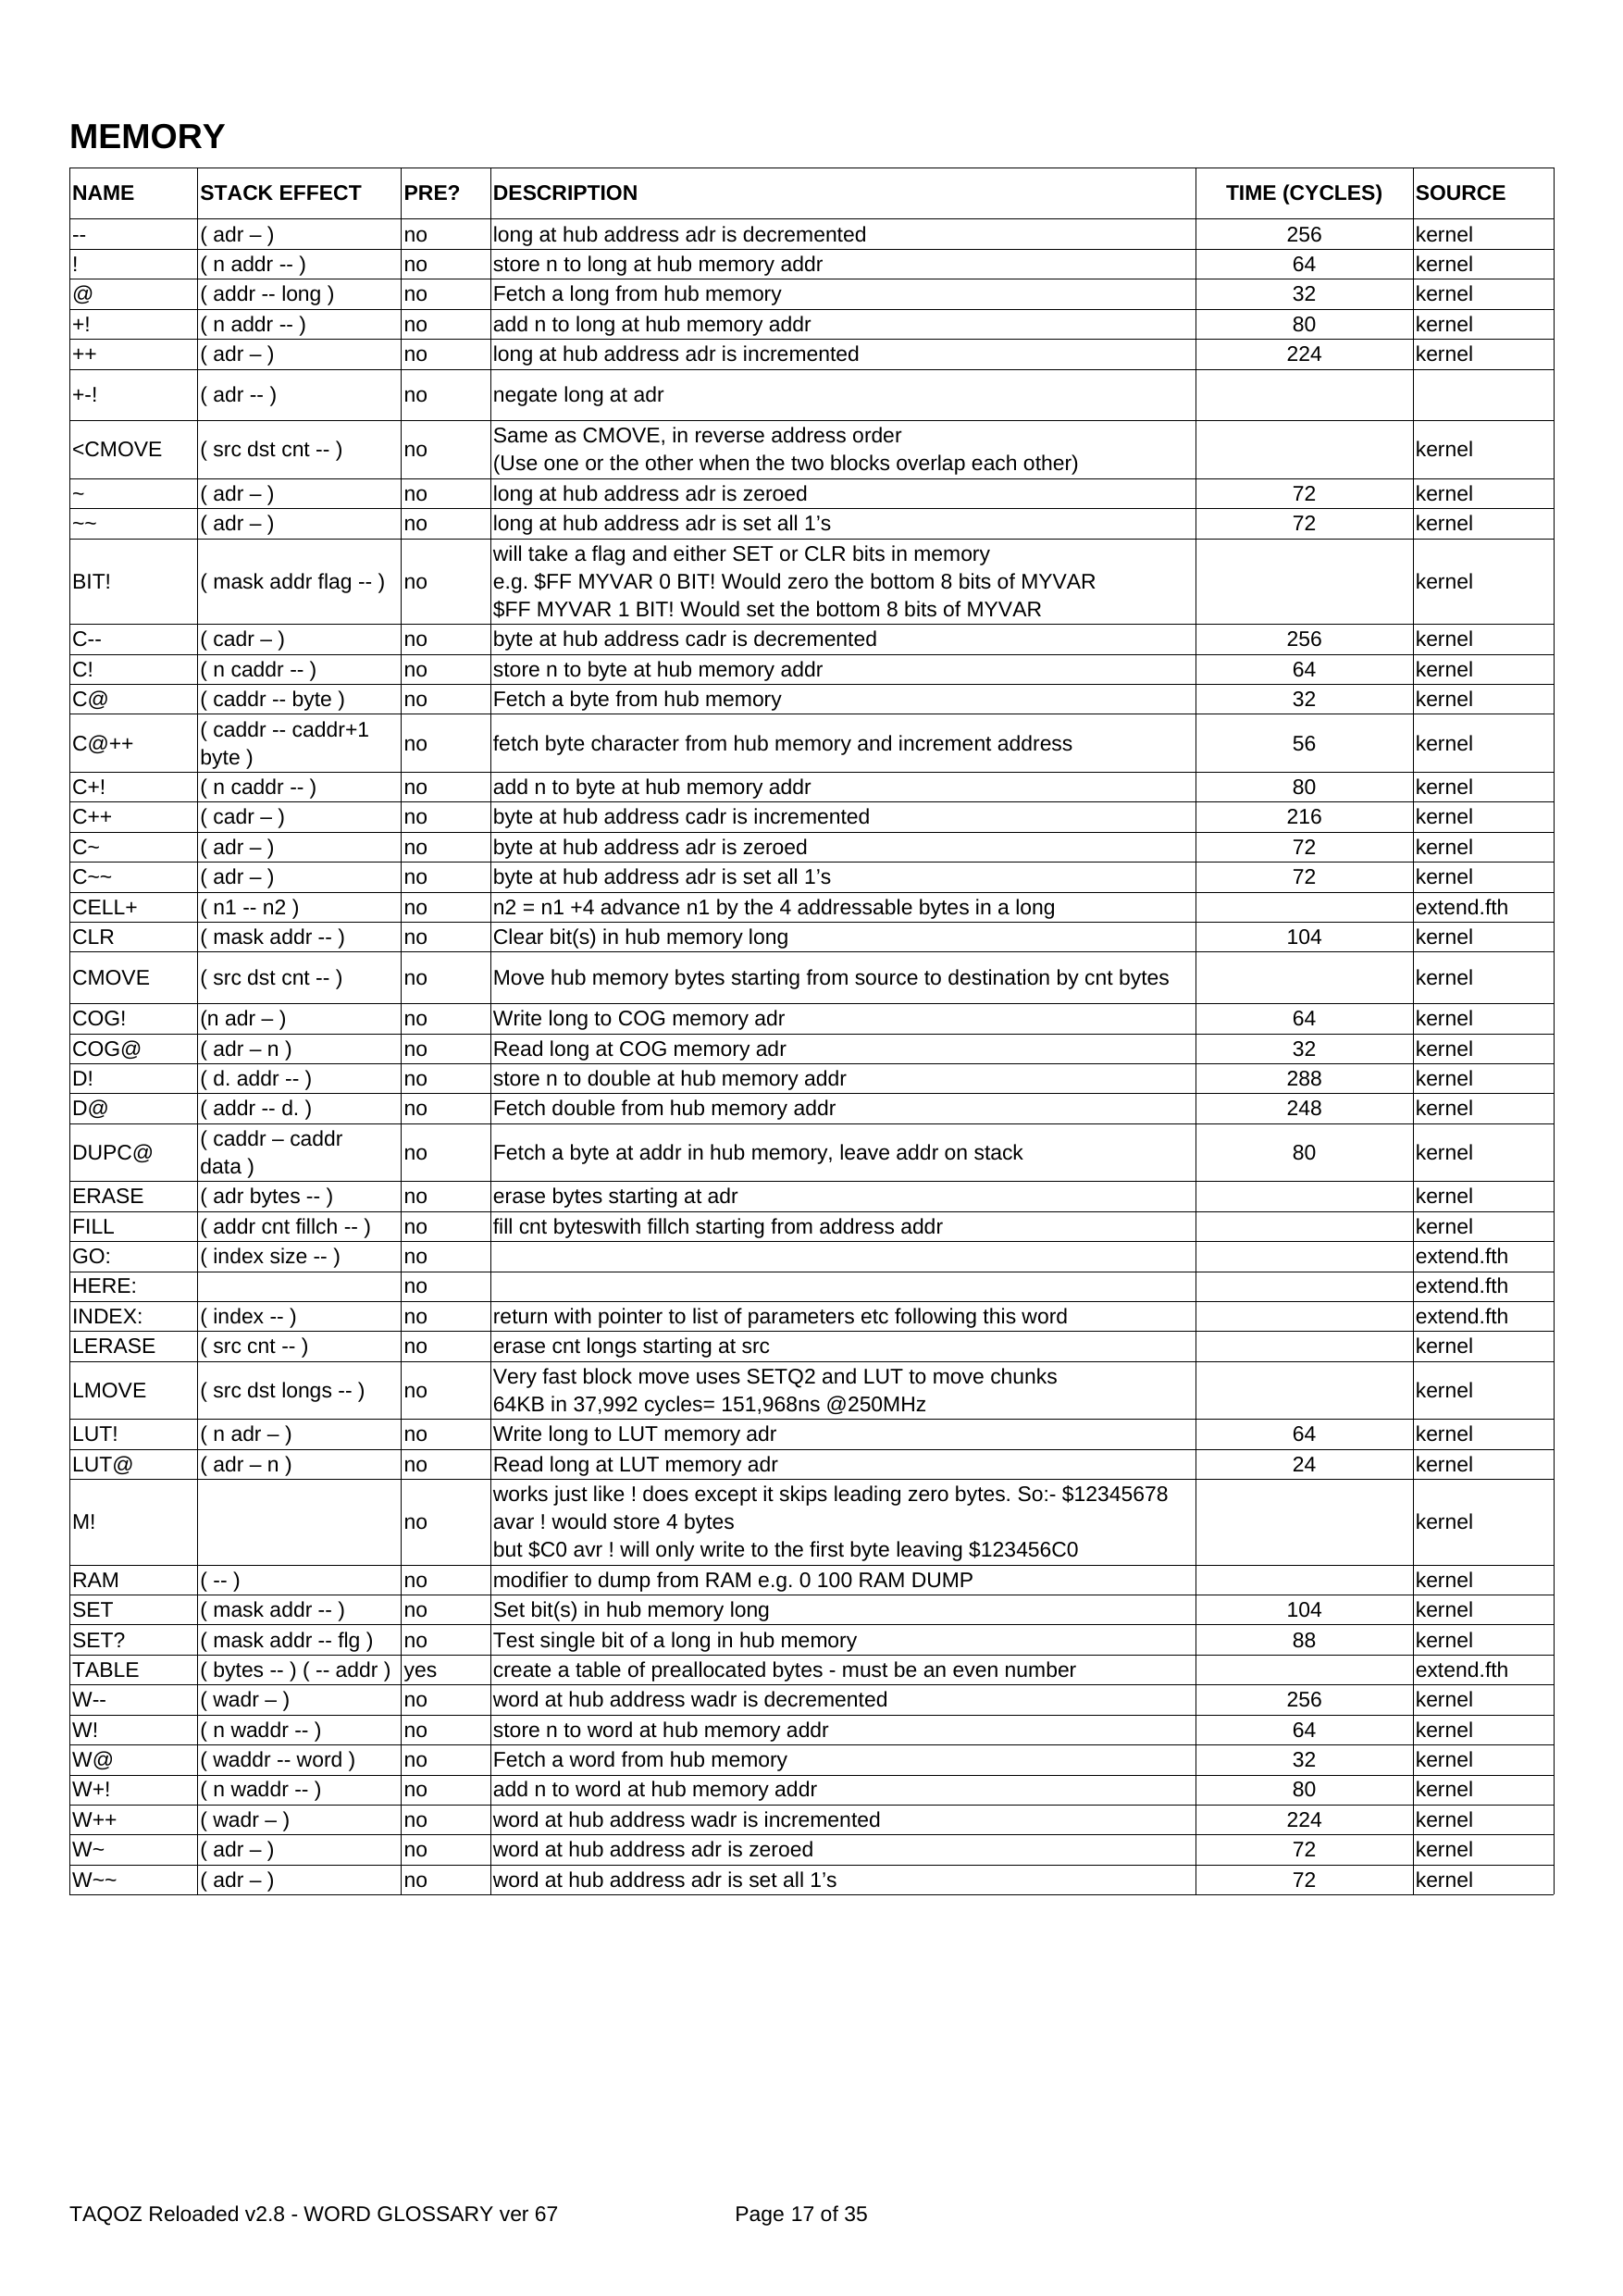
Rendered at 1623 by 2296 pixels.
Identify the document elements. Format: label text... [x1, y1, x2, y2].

table_cell ( index size -- ) [198, 1242, 401, 1271]
table_cell 64 [1196, 1716, 1413, 1744]
table_cell negate long at adr [491, 370, 1196, 420]
table_cell kernel [1414, 1806, 1554, 1834]
table_cell byte at hub address cadr is decremented [491, 625, 1196, 654]
table_cell no [402, 370, 490, 420]
table_cell ( caddr – caddr data ) [198, 1124, 401, 1181]
table_cell ( adr – ) [198, 479, 401, 508]
table_cell Same as CMOVE, in reverse address order (Use one or the other when the two blocks overlap each other) [491, 421, 1196, 478]
table_cell kernel [1414, 1182, 1554, 1211]
table_cell no [402, 1064, 490, 1093]
table_cell ( mask addr -- flg ) [198, 1625, 401, 1655]
table_cell ERASE [70, 1182, 197, 1211]
table_cell 32 [1196, 279, 1413, 309]
table_cell HERE: [70, 1272, 197, 1301]
table_cell no [402, 1745, 490, 1774]
table_cell 80 [1196, 1124, 1413, 1181]
table_cell ( adr – n ) [198, 1035, 401, 1063]
table_cell 248 [1196, 1094, 1413, 1123]
table_cell ( src dst cnt -- ) [198, 952, 401, 1003]
table_cell 32 [1196, 685, 1413, 714]
table_cell kernel [1414, 1332, 1554, 1361]
table_cell n2 = n1 +4 advance n1 by the 4 addressable bytes in a long [491, 893, 1196, 922]
table_cell kernel [1414, 655, 1554, 684]
table_cell byte at hub address adr is set all 1’s [491, 863, 1196, 891]
table_cell GO: [70, 1242, 197, 1271]
table_cell +! [70, 310, 197, 339]
table_cell kernel [1414, 1835, 1554, 1864]
table_cell [1196, 893, 1413, 922]
table_cell no [402, 340, 490, 368]
table_cell extend.fth [1414, 1302, 1554, 1331]
table_cell word at hub address adr is set all 1’s [491, 1866, 1196, 1894]
table_cell works just like ! does except it skips leading zero bytes. So:- $12345678 avar ! would store 4 bytes but $C0 avr ! will only write to the first byte leaving $123456C0 [491, 1480, 1196, 1565]
table_cell 32 [1196, 1035, 1413, 1063]
table_cell FILL [70, 1212, 197, 1241]
table_cell byte at hub address adr is zeroed [491, 833, 1196, 862]
table_cell COG@ [70, 1035, 197, 1063]
table_cell [1196, 1182, 1413, 1211]
table_cell SET [70, 1595, 197, 1624]
table_cell +-! [70, 370, 197, 420]
table_cell [1196, 421, 1413, 478]
table_cell return with pointer to list of parameters etc following this word [491, 1302, 1196, 1331]
table_cell kernel [1414, 685, 1554, 714]
table_cell no [402, 773, 490, 801]
table_cell W~~ [70, 1866, 197, 1894]
table_cell add n to long at hub memory addr [491, 310, 1196, 339]
table_cell ( src dst longs -- ) [198, 1362, 401, 1419]
table_cell LERASE [70, 1332, 197, 1361]
table_cell DUPC@ [70, 1124, 197, 1181]
table_cell C+! [70, 773, 197, 801]
table_cell ( n waddr -- ) [198, 1776, 401, 1805]
table_cell W! [70, 1716, 197, 1744]
table_cell 288 [1196, 1064, 1413, 1093]
table_header STACK EFFECT [198, 168, 401, 218]
table_cell C! [70, 655, 197, 684]
table_cell no [402, 625, 490, 654]
table_cell create a table of preallocated bytes - must be an even number [491, 1656, 1196, 1684]
table_cell store n to double at hub memory addr [491, 1064, 1196, 1093]
table_cell ( adr – ) [198, 509, 401, 539]
table_cell kernel [1414, 802, 1554, 832]
table_cell no [402, 1806, 490, 1834]
table_cell kernel [1414, 421, 1554, 478]
table_cell ( mask addr flag -- ) [198, 540, 401, 624]
table_cell ( adr – n ) [198, 1450, 401, 1479]
table_cell kernel [1414, 1685, 1554, 1715]
table_cell 72 [1196, 509, 1413, 539]
table_cell (n adr – ) [198, 1004, 401, 1034]
table_cell no [402, 1242, 490, 1271]
table_cell [1196, 1656, 1413, 1684]
table_cell ( adr – ) [198, 1866, 401, 1894]
table_cell -- [70, 219, 197, 249]
table_cell no [402, 250, 490, 279]
table_cell Write long to COG memory adr [491, 1004, 1196, 1034]
table_cell C@ [70, 685, 197, 714]
table_cell kernel [1414, 714, 1554, 772]
table_cell no [402, 1566, 490, 1595]
table_cell INDEX: [70, 1302, 197, 1331]
table_cell Fetch a long from hub memory [491, 279, 1196, 309]
table_header SOURCE [1414, 168, 1554, 218]
table_cell kernel [1414, 509, 1554, 539]
table_cell 72 [1196, 1835, 1413, 1864]
table_cell 64 [1196, 1004, 1413, 1034]
table_cell ( bytes -- ) ( -- addr ) [198, 1656, 401, 1684]
table_cell ( wadr – ) [198, 1806, 401, 1834]
table_cell ( adr – ) [198, 833, 401, 862]
table_cell kernel [1414, 1866, 1554, 1894]
table_cell kernel [1414, 1595, 1554, 1624]
table_cell [1196, 1302, 1413, 1331]
table_cell [1196, 952, 1413, 1003]
table_cell ( mask addr -- ) [198, 923, 401, 951]
table_cell long at hub address adr is zeroed [491, 479, 1196, 508]
table_cell ( adr – ) [198, 863, 401, 891]
table_cell ~~ [70, 509, 197, 539]
table_cell no [402, 1182, 490, 1211]
table_cell ( n caddr -- ) [198, 773, 401, 801]
table_cell ( caddr -- caddr+1 byte ) [198, 714, 401, 772]
table_cell no [402, 1716, 490, 1744]
table_cell no [402, 655, 490, 684]
table_cell W@ [70, 1745, 197, 1774]
table_cell add n to byte at hub memory addr [491, 773, 1196, 801]
table_cell Fetch a byte from hub memory [491, 685, 1196, 714]
table_cell ( d. addr -- ) [198, 1064, 401, 1093]
table_cell [1196, 1272, 1413, 1301]
table_cell no [402, 923, 490, 951]
table_header TIME (CYCLES) [1196, 168, 1413, 218]
table_cell kernel [1414, 863, 1554, 891]
table_cell CLR [70, 923, 197, 951]
table_cell 80 [1196, 310, 1413, 339]
table_cell no [402, 952, 490, 1003]
table_cell extend.fth [1414, 1242, 1554, 1271]
table_cell Very fast block move uses SETQ2 and LUT to move chunks 64KB in 37,992 cycles= 151,968ns @250MHz [491, 1362, 1196, 1419]
table_cell no [402, 863, 490, 891]
table_cell ( n addr -- ) [198, 310, 401, 339]
table_cell [1196, 1212, 1413, 1241]
table_cell extend.fth [1414, 893, 1554, 922]
table_cell no [402, 479, 490, 508]
table_cell [1196, 1566, 1413, 1595]
table_cell kernel [1414, 219, 1554, 249]
table_cell no [402, 1595, 490, 1624]
table_cell kernel [1414, 1716, 1554, 1744]
table_cell 104 [1196, 1595, 1413, 1624]
table_cell 88 [1196, 1625, 1413, 1655]
table_cell TABLE [70, 1656, 197, 1684]
table_cell 224 [1196, 340, 1413, 368]
table_cell ++ [70, 340, 197, 368]
subtitle MEMORY [69, 116, 1554, 155]
table_cell extend.fth [1414, 1656, 1554, 1684]
table_cell Fetch double from hub memory addr [491, 1094, 1196, 1123]
table_cell ( n addr -- ) [198, 250, 401, 279]
table_cell no [402, 833, 490, 862]
table_cell store n to byte at hub memory addr [491, 655, 1196, 684]
table_cell store n to long at hub memory addr [491, 250, 1196, 279]
table_cell W-- [70, 1685, 197, 1715]
table_cell word at hub address adr is zeroed [491, 1835, 1196, 1864]
table_cell kernel [1414, 773, 1554, 801]
table_cell no [402, 1035, 490, 1063]
table_cell ( index -- ) [198, 1302, 401, 1331]
table_cell ( src dst cnt -- ) [198, 421, 401, 478]
table_cell [1196, 540, 1413, 624]
table_cell C-- [70, 625, 197, 654]
table_cell long at hub address adr is decremented [491, 219, 1196, 249]
table_cell SET? [70, 1625, 197, 1655]
table_cell kernel [1414, 952, 1554, 1003]
table_cell [1196, 1332, 1413, 1361]
table_cell W++ [70, 1806, 197, 1834]
table_header PRE? [402, 168, 490, 218]
table_cell word at hub address wadr is decremented [491, 1685, 1196, 1715]
table_cell fetch byte character from hub memory and increment address [491, 714, 1196, 772]
table_cell 80 [1196, 773, 1413, 801]
table_cell 224 [1196, 1806, 1413, 1834]
table_cell no [402, 893, 490, 922]
table_cell word at hub address wadr is incremented [491, 1806, 1196, 1834]
table_cell ( adr – ) [198, 219, 401, 249]
table_header NAME [70, 168, 197, 218]
table_cell kernel [1414, 1212, 1554, 1241]
table_cell yes [402, 1656, 490, 1684]
table_cell ! [70, 250, 197, 279]
table_cell ( wadr – ) [198, 1685, 401, 1715]
table_cell [1196, 370, 1413, 420]
table_cell Fetch a byte at addr in hub memory, leave addr on stack [491, 1124, 1196, 1181]
table_cell kernel [1414, 279, 1554, 309]
table_cell fill cnt byteswith fillch starting from address addr [491, 1212, 1196, 1241]
table_cell kernel [1414, 479, 1554, 508]
table_cell BIT! [70, 540, 197, 624]
table_cell kernel [1414, 540, 1554, 624]
table_cell @ [70, 279, 197, 309]
table_cell 256 [1196, 219, 1413, 249]
table_cell 256 [1196, 1685, 1413, 1715]
table_cell M! [70, 1480, 197, 1565]
table_header DESCRIPTION [491, 168, 1196, 218]
table_cell Move hub memory bytes starting from source to destination by cnt bytes [491, 952, 1196, 1003]
table_cell kernel [1414, 1362, 1554, 1419]
table_cell [1196, 1362, 1413, 1419]
table_cell ~ [70, 479, 197, 508]
table_cell ( cadr – ) [198, 625, 401, 654]
table_cell kernel [1414, 1566, 1554, 1595]
table_cell ( addr -- long ) [198, 279, 401, 309]
table_cell ( adr – ) [198, 1835, 401, 1864]
table_cell D@ [70, 1094, 197, 1123]
table_cell [198, 1480, 401, 1565]
table_cell no [402, 1212, 490, 1241]
table_cell 64 [1196, 1420, 1413, 1449]
table_cell 72 [1196, 479, 1413, 508]
table_cell 72 [1196, 863, 1413, 891]
table_cell no [402, 219, 490, 249]
table_cell no [402, 1420, 490, 1449]
table_cell ( n1 -- n2 ) [198, 893, 401, 922]
table_cell Set bit(s) in hub memory long [491, 1595, 1196, 1624]
table_cell RAM [70, 1566, 197, 1595]
table_cell kernel [1414, 1094, 1554, 1123]
table_cell 72 [1196, 833, 1413, 862]
table_cell kernel [1414, 250, 1554, 279]
table_cell will take a flag and either SET or CLR bits in memory e.g. $FF MYVAR 0 BIT! Would zero the bottom 8 bits of MYVAR $FF MYVAR 1 BIT! Would set the bottom 8 bits of MYVAR [491, 540, 1196, 624]
table_cell W~ [70, 1835, 197, 1864]
table_cell no [402, 1866, 490, 1894]
table_cell no [402, 1776, 490, 1805]
table_cell add n to word at hub memory addr [491, 1776, 1196, 1805]
table_cell 56 [1196, 714, 1413, 772]
table_cell ( adr bytes -- ) [198, 1182, 401, 1211]
table_cell [1196, 1242, 1413, 1271]
table_cell modifier to dump from RAM e.g. 0 100 RAM DUMP [491, 1566, 1196, 1595]
table_cell LUT@ [70, 1450, 197, 1479]
table_cell C~~ [70, 863, 197, 891]
table_cell long at hub address adr is set all 1’s [491, 509, 1196, 539]
table_cell ( src cnt -- ) [198, 1332, 401, 1361]
table_cell kernel [1414, 1480, 1554, 1565]
table_cell Write long to LUT memory adr [491, 1420, 1196, 1449]
table_cell ( waddr -- word ) [198, 1745, 401, 1774]
table_cell 80 [1196, 1776, 1413, 1805]
table_cell no [402, 421, 490, 478]
table_cell no [402, 1835, 490, 1864]
table_cell kernel [1414, 625, 1554, 654]
table_cell no [402, 1625, 490, 1655]
table_cell ( adr – ) [198, 340, 401, 368]
table_cell <CMOVE [70, 421, 197, 478]
table_cell no [402, 1362, 490, 1419]
table_cell no [402, 685, 490, 714]
table_cell ( addr cnt fillch -- ) [198, 1212, 401, 1241]
table_cell ( n waddr -- ) [198, 1716, 401, 1744]
table_cell kernel [1414, 1004, 1554, 1034]
table_cell no [402, 1272, 490, 1301]
table_cell C++ [70, 802, 197, 832]
table_cell kernel [1414, 1035, 1554, 1063]
table_cell kernel [1414, 1450, 1554, 1479]
table_cell byte at hub address cadr is incremented [491, 802, 1196, 832]
table_cell ( mask addr -- ) [198, 1595, 401, 1624]
table_cell kernel [1414, 310, 1554, 339]
table_cell no [402, 714, 490, 772]
table_cell ( -- ) [198, 1566, 401, 1595]
table_cell ( caddr -- byte ) [198, 685, 401, 714]
table_cell C@++ [70, 714, 197, 772]
table_cell Clear bit(s) in hub memory long [491, 923, 1196, 951]
table_cell [1414, 370, 1554, 420]
table_cell kernel [1414, 1420, 1554, 1449]
table_cell no [402, 1332, 490, 1361]
table_cell no [402, 1302, 490, 1331]
table_cell extend.fth [1414, 1272, 1554, 1301]
table_cell LMOVE [70, 1362, 197, 1419]
table_cell erase bytes starting at adr [491, 1182, 1196, 1211]
table_cell Fetch a word from hub memory [491, 1745, 1196, 1774]
table_cell [1196, 1480, 1413, 1565]
table_cell no [402, 1094, 490, 1123]
table_cell no [402, 1450, 490, 1479]
table_cell 64 [1196, 655, 1413, 684]
table_cell [491, 1272, 1196, 1301]
table_cell 32 [1196, 1745, 1413, 1774]
table_cell 256 [1196, 625, 1413, 654]
table_cell ( cadr – ) [198, 802, 401, 832]
table_cell kernel [1414, 1124, 1554, 1181]
table_cell CMOVE [70, 952, 197, 1003]
table_cell no [402, 310, 490, 339]
table_cell kernel [1414, 833, 1554, 862]
table_cell 64 [1196, 250, 1413, 279]
table_cell [198, 1272, 401, 1301]
table_cell no [402, 1480, 490, 1565]
table_cell 24 [1196, 1450, 1413, 1479]
table_cell CELL+ [70, 893, 197, 922]
table_cell no [402, 802, 490, 832]
table_cell ( adr -- ) [198, 370, 401, 420]
table_cell [491, 1242, 1196, 1271]
table_cell D! [70, 1064, 197, 1093]
table_cell ( addr -- d. ) [198, 1094, 401, 1123]
table_cell Read long at LUT memory adr [491, 1450, 1196, 1479]
table_cell long at hub address adr is incremented [491, 340, 1196, 368]
table_cell no [402, 1685, 490, 1715]
table_cell COG! [70, 1004, 197, 1034]
table_cell kernel [1414, 923, 1554, 951]
table_cell LUT! [70, 1420, 197, 1449]
table_cell C~ [70, 833, 197, 862]
table_cell kernel [1414, 1745, 1554, 1774]
table_cell kernel [1414, 1625, 1554, 1655]
table_cell W+! [70, 1776, 197, 1805]
table_cell kernel [1414, 1064, 1554, 1093]
table_cell 216 [1196, 802, 1413, 832]
table_cell Read long at COG memory adr [491, 1035, 1196, 1063]
table_cell store n to word at hub memory addr [491, 1716, 1196, 1744]
table_cell no [402, 279, 490, 309]
table_cell kernel [1414, 340, 1554, 368]
table_cell no [402, 1004, 490, 1034]
table_cell ( n caddr -- ) [198, 655, 401, 684]
table_cell 72 [1196, 1866, 1413, 1894]
table_cell erase cnt longs starting at src [491, 1332, 1196, 1361]
table_cell no [402, 1124, 490, 1181]
table_cell ( n adr – ) [198, 1420, 401, 1449]
table_cell 104 [1196, 923, 1413, 951]
table_cell no [402, 509, 490, 539]
table_cell Test single bit of a long in hub memory [491, 1625, 1196, 1655]
table_cell kernel [1414, 1776, 1554, 1805]
table_cell no [402, 540, 490, 624]
